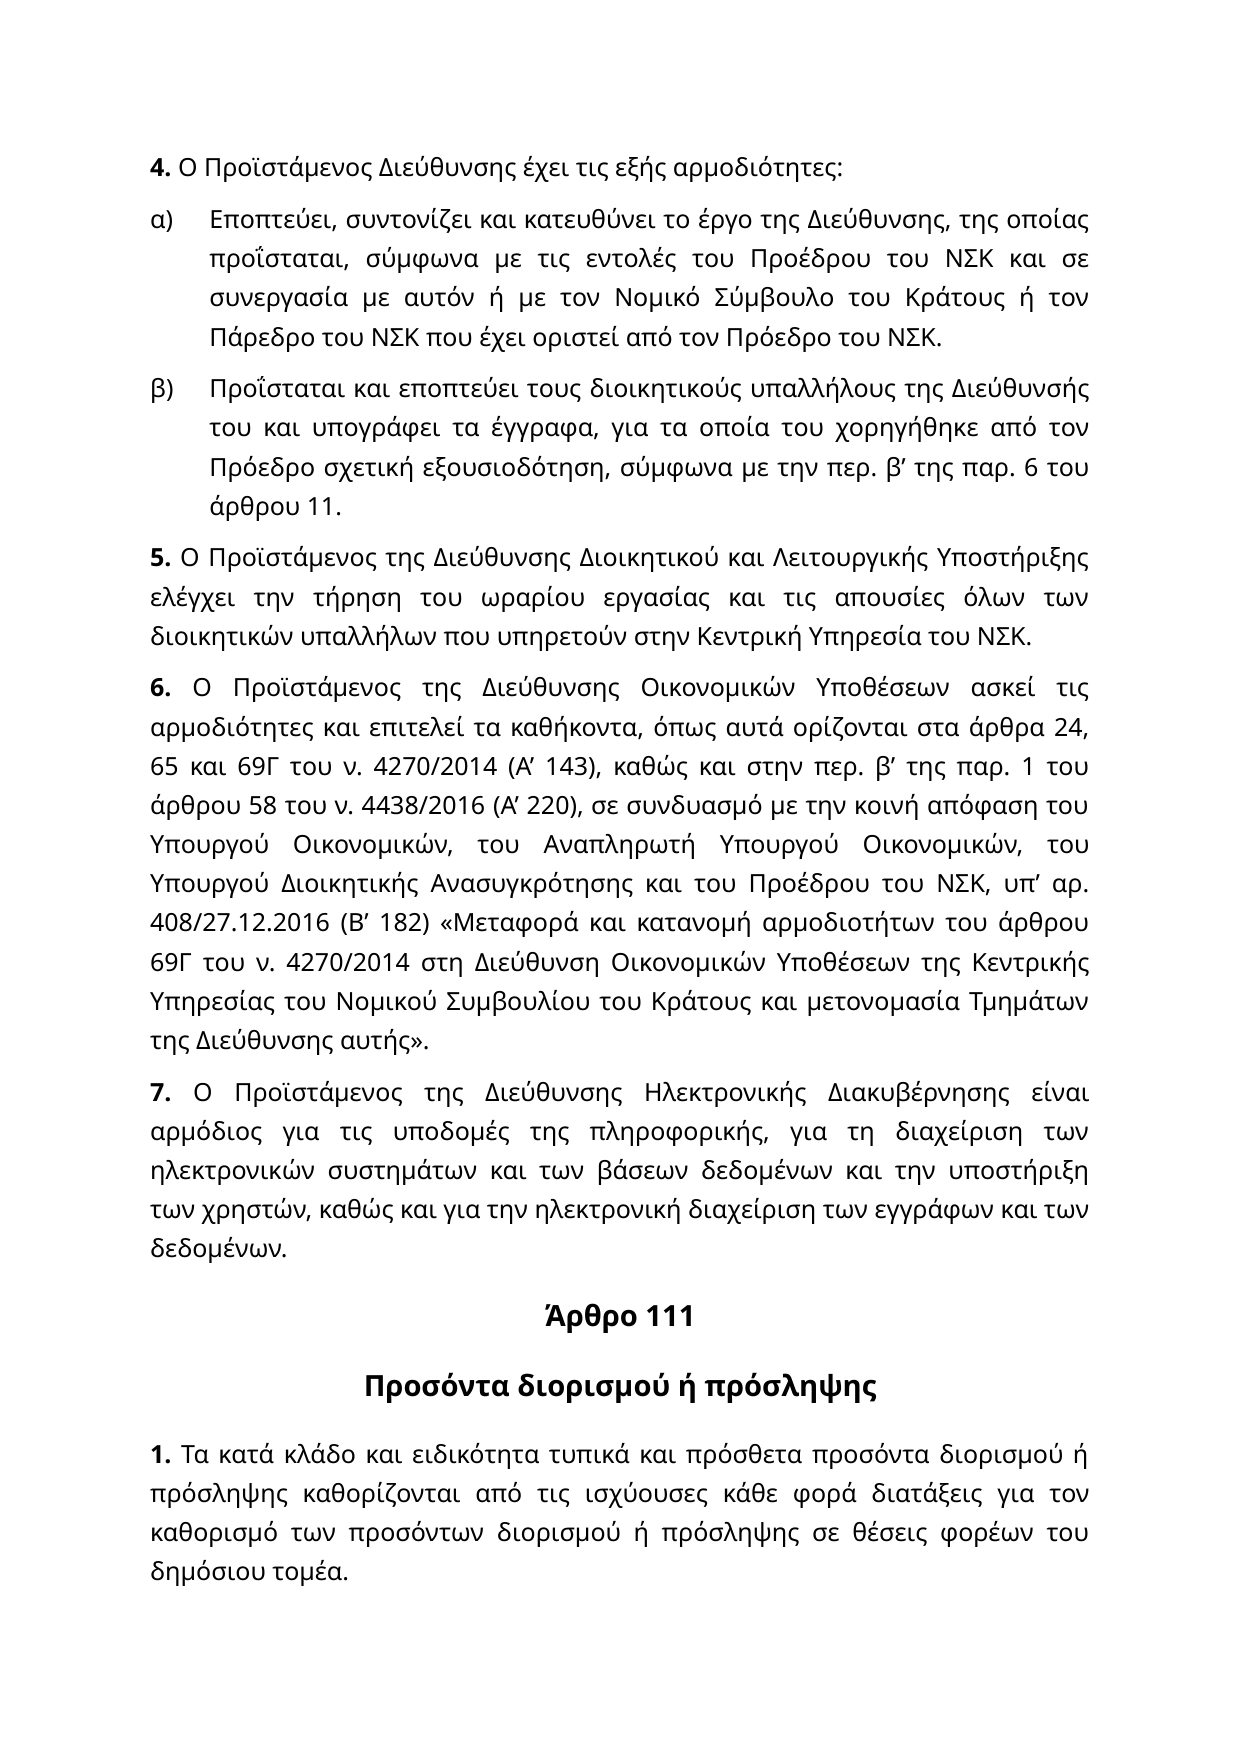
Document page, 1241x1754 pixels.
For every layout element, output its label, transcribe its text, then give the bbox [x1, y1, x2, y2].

text 1. Τα κατά κλάδο και ειδικότητα τυπικά και πρόσθετα προσόντα διορισμού ή πρόσληψης καθορίζονται από τις ισχύουσες κάθε φορά διατάξεις για τον καθορισμό των προσόντων διορισμού ή πρόσληψης σε θέσεις φορέων του δημόσιου τομέα. [150, 1436, 1090, 1588]
subtitle Προσόντα διορισμού ή πρόσληψης [150, 1366, 1090, 1405]
text 5. Ο Προϊστάμενος της Διεύθυνσης Διοικητικού και Λειτουργικής Υποστήριξης ελέγχει την τήρηση του ωραρίου εργασίας και τις απουσίες όλων των διοικητικών υπαλλήλων που υπηρετούν στην Κεντρική Υπηρεσία του ΝΣΚ. [150, 540, 1090, 652]
text 6. Ο Προϊστάμενος της Διεύθυνσης Οικονομικών Υποθέσεων ασκεί τις αρμοδιότητες και επιτελεί τα καθήκοντα, όπως αυτά ορίζονται στα άρθρα 24, 65 και 69Γ του ν. 4270/2014 (Α’ 143), καθώς και στην περ. β’ της παρ. 1 του άρθρου 58 του ν. 4438/2016 (Α’ 220), σε συνδυασμό με την κοινή απόφαση του Υπουργού Οικονομικών, του Αναπληρωτή Υπουργού Οικονομικών, του Υπουργού Διοικητικής Ανασυγκρότησης και του Προέδρου του ΝΣΚ, υπ’ αρ. 408/27.12.2016 (Β’ 182) «Μεταφορά και κατανομή αρμοδιοτήτων του άρθρου 69Γ του ν. 4270/2014 στη Διεύθυνση Οικονομικών Υποθέσεων της Κεντρικής Υπηρεσίας του Νομικού Συμβουλίου του Κράτους και μετονομασία Τμημάτων της Διεύθυνσης αυτής». [150, 670, 1090, 1057]
text 4. Ο Προϊστάμενος Διεύθυνσης έχει τις εξής αρμοδιότητες: [150, 150, 1090, 184]
subtitle Άρθρο 111 [150, 1295, 1090, 1335]
list β) Προΐσταται και εποπτεύει τους διοικητικούς υπαλλήλους της Διεύθυνσής του και υπογράφει τα έγγραφα, για τα οποία του χορηγήθηκε από τον Πρόεδρο σχετική εξουσιοδότηση, σύμφωνα με την περ. β’ της παρ. 6 του άρθρου 11. [150, 371, 1090, 522]
text 7. Ο Προϊστάμενος της Διεύθυνσης Ηλεκτρονικής Διακυβέρνησης είναι αρμόδιος για τις υποδομές της πληροφορικής, για τη διαχείριση των ηλεκτρονικών συστημάτων και των βάσεων δεδομένων και την υποστήριξη των χρηστών, καθώς και για την ηλεκτρονική διαχείριση των εγγράφων και των δεδομένων. [150, 1074, 1090, 1265]
list α) Εποπτεύει, συντονίζει και κατευθύνει το έργο της Διεύθυνσης, της οποίας προΐσταται, σύμφωνα με τις εντολές του Προέδρου του ΝΣΚ και σε συνεργασία με αυτόν ή με τον Νομικό Σύμβουλο του Κράτους ή τον Πάρεδρο του ΝΣΚ που έχει οριστεί από τον Πρόεδρο του ΝΣΚ. [150, 202, 1090, 353]
